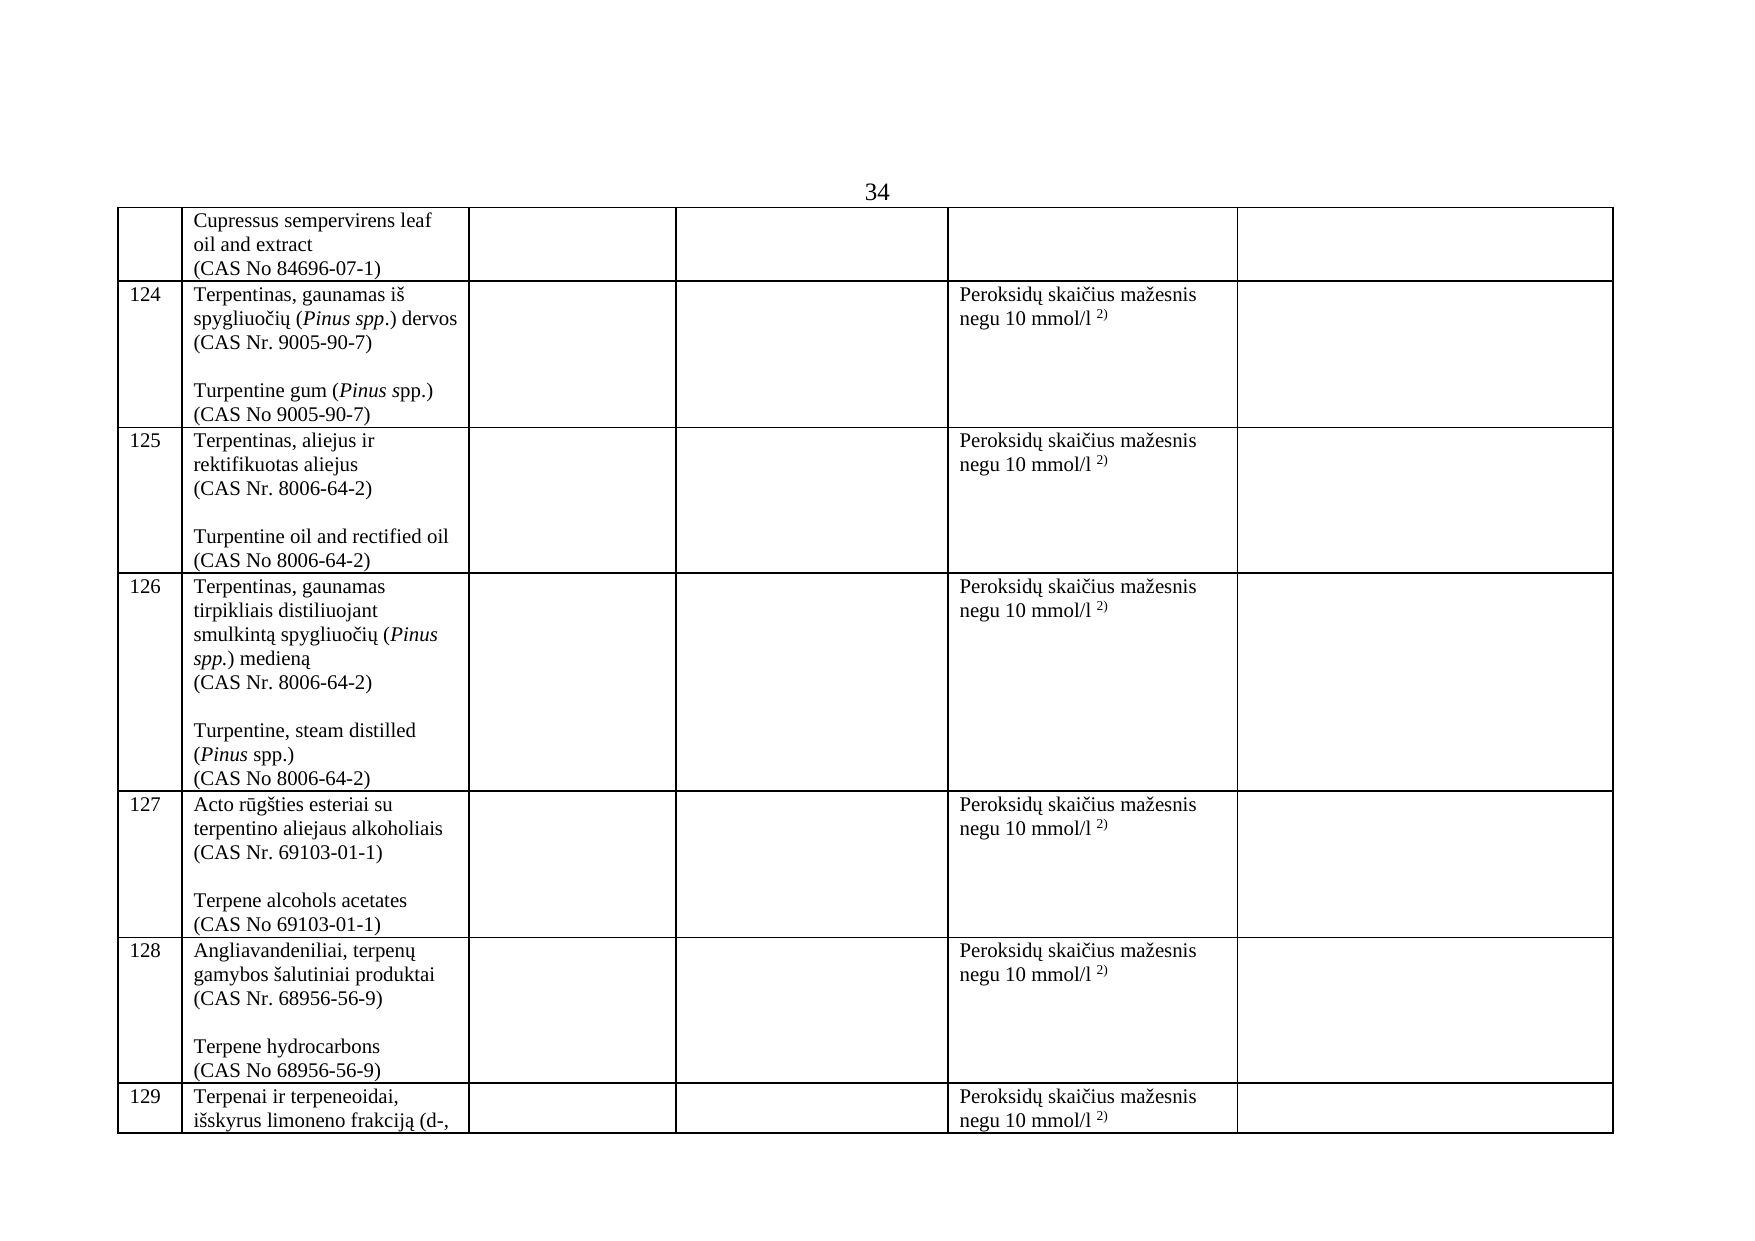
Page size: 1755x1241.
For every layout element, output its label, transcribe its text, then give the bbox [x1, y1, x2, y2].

table_cell 129 [119, 1084, 181, 1132]
table_cell Peroksidų skaičius mažesnis negu 10 mmol/l 2) [949, 1084, 1237, 1132]
table_cell Terpentinas, gaunamas tirpikliais distiliuojant smulkintą spygliuočių (Pinus spp.) medieną (CAS Nr. 8006-64-2) Turpentine, steam distilled (Pinus spp.) (CAS No 8006-64-2) [183, 574, 468, 790]
table_cell [1238, 574, 1612, 790]
table_cell 126 [119, 574, 181, 790]
table_cell [1614, 790, 1754, 936]
table_cell [677, 208, 947, 280]
table_cell 127 [119, 792, 181, 936]
table_cell Angliavandeniliai, terpenų gamybos šalutiniai produktai (CAS Nr. 68956-56-9) Terpene hydrocarbons (CAS No 68956-56-9) [183, 938, 468, 1082]
table_cell Peroksidų skaičius mažesnis negu 10 mmol/l 2) [949, 938, 1237, 1082]
table_cell Terpentinas, aliejus ir rektifikuotas aliejus (CAS Nr. 8006-64-2) Turpentine oil and rectified oil (CAS No 8006-64-2) [183, 428, 468, 572]
table_cell [1238, 792, 1612, 936]
table_cell [1238, 938, 1612, 1082]
table_cell Cupressus sempervirens leaf oil and extract (CAS No 84696-07-1) [183, 208, 468, 280]
table_cell [1614, 572, 1754, 790]
table_cell [1238, 208, 1612, 280]
table_cell [470, 792, 675, 936]
table_cell [1614, 207, 1754, 280]
table_cell [677, 428, 947, 572]
table_cell [1614, 280, 1754, 426]
table_cell [677, 1084, 947, 1132]
table_cell [119, 208, 181, 280]
table_cell Peroksidų skaičius mažesnis negu 10 mmol/l 2) [949, 792, 1237, 936]
table_cell [677, 938, 947, 1082]
table_cell 124 [119, 282, 181, 426]
table_cell Peroksidų skaičius mažesnis negu 10 mmol/l 2) [949, 574, 1237, 790]
table_cell [677, 792, 947, 936]
table_cell [470, 1084, 675, 1132]
table_cell Peroksidų skaičius mažesnis negu 10 mmol/l 2) [949, 428, 1237, 572]
table_cell [677, 574, 947, 790]
table_cell [1614, 1082, 1754, 1132]
table_cell [1238, 1084, 1612, 1132]
table_cell [677, 282, 947, 426]
table_cell [1238, 282, 1612, 426]
table_cell [470, 574, 675, 790]
table_cell Terpenai ir terpeneoidai, išskyrus limoneno frakciją (d-, [183, 1084, 468, 1132]
table_cell Peroksidų skaičius mažesnis negu 10 mmol/l 2) [949, 282, 1237, 426]
table_cell [470, 428, 675, 572]
table_cell [470, 938, 675, 1082]
table_cell 128 [119, 938, 181, 1082]
table_cell [1614, 936, 1754, 1082]
table_cell [1614, 426, 1754, 572]
table_cell [1238, 428, 1612, 572]
table_cell Acto rūgšties esteriai su terpentino aliejaus alkoholiais (CAS Nr. 69103-01-1) Terpene alcohols acetates (CAS No 69103-01-1) [183, 792, 468, 936]
table_cell [470, 282, 675, 426]
table_cell Terpentinas, gaunamas iš spygliuočių (Pinus spp.) dervos (CAS Nr. 9005-90-7) Turpentine gum (Pinus spp.) (CAS No 9005-90-7) [183, 282, 468, 426]
table_cell [949, 208, 1237, 280]
table_cell 125 [119, 428, 181, 572]
table_cell [470, 208, 675, 280]
